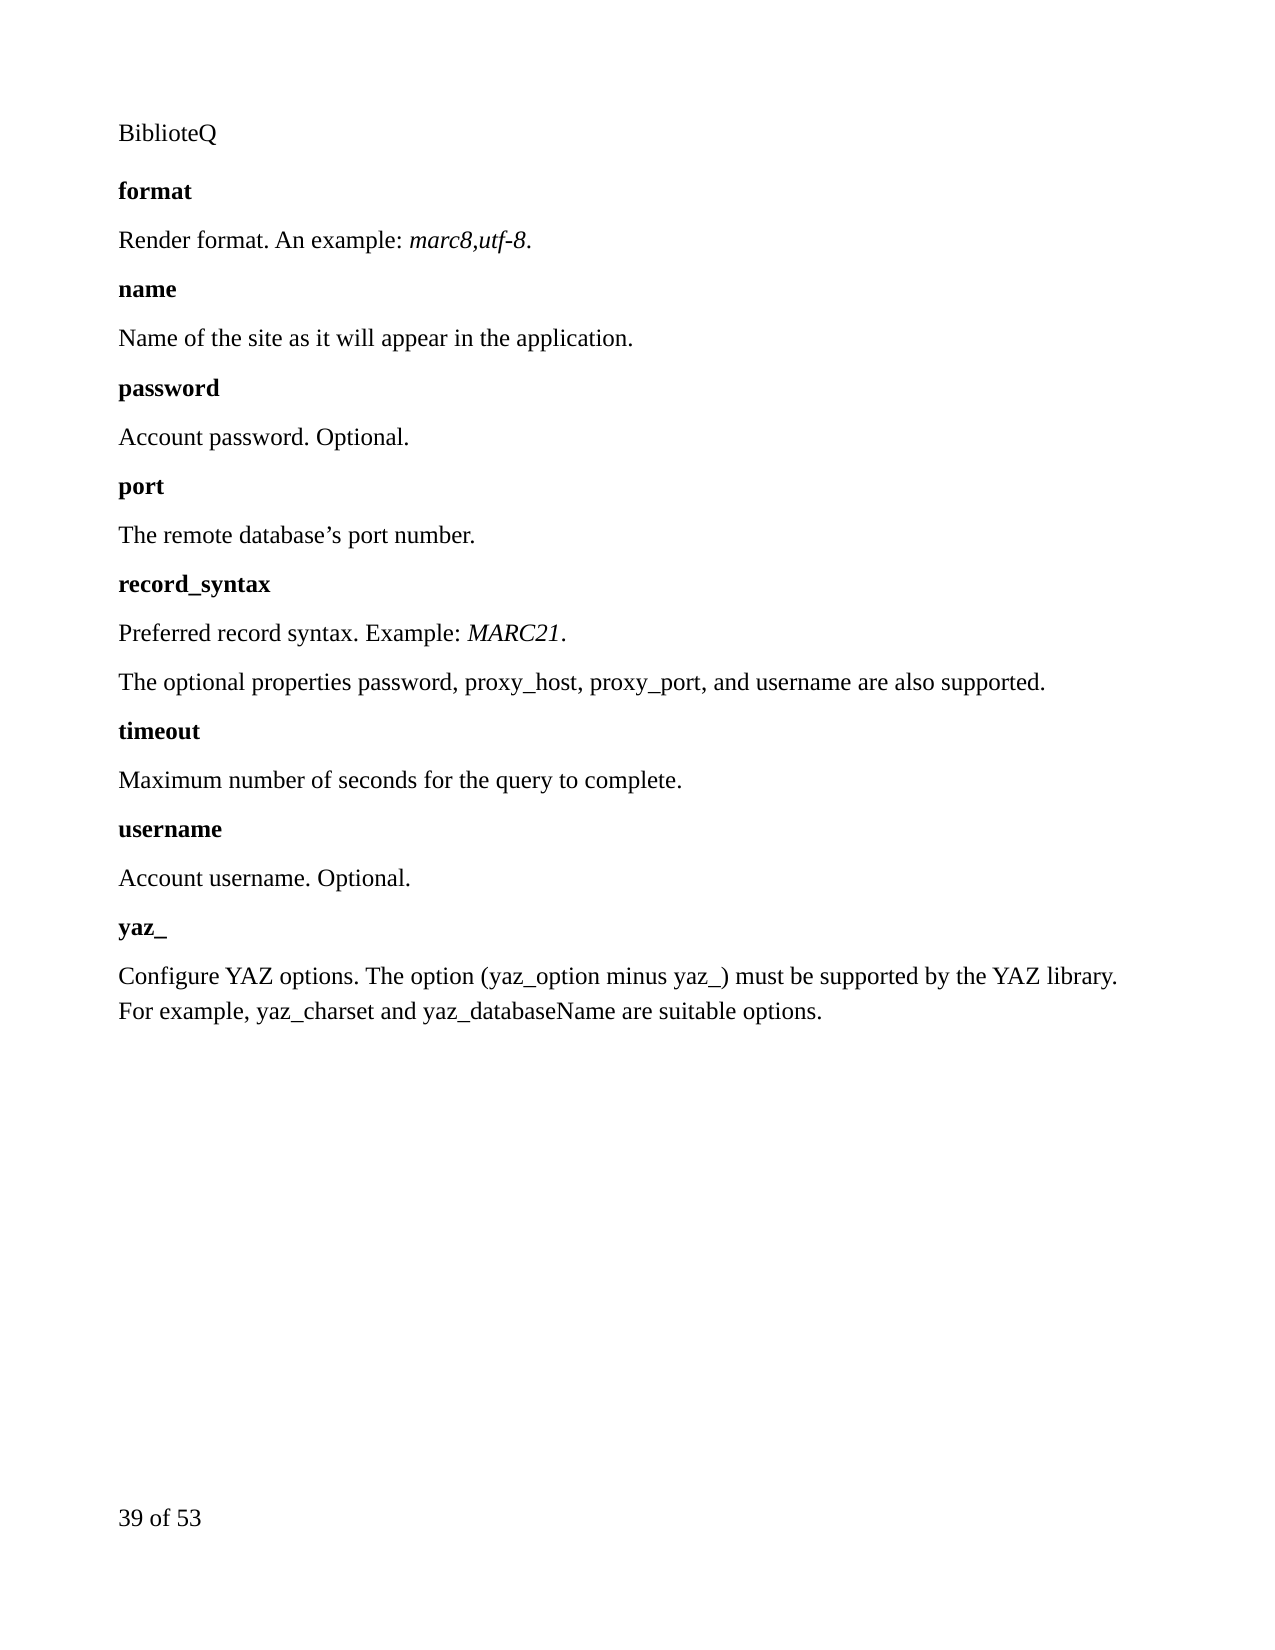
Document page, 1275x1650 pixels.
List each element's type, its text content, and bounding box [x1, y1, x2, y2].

text name [118, 274, 1157, 303]
text password [118, 373, 1157, 401]
text Account username. Optional. [118, 863, 1157, 892]
text Maximum number of seconds for the query to complete. [118, 765, 1157, 794]
text username [118, 814, 1157, 843]
text yaz_ [118, 912, 1157, 941]
text timeout [118, 716, 1157, 745]
text format [118, 176, 1157, 205]
text The optional properties password, proxy_host, proxy_port, and username are also supported. [118, 667, 1157, 696]
text Render format. An example: marc8,utf-8. [118, 225, 1157, 254]
text Name of the site as it will appear in the application. [118, 323, 1157, 352]
text Configure YAZ options. The option (yaz_option minus yaz_) must be supported by the YAZ library. For example, yaz_charset and yaz_databaseName are suitable options. [118, 961, 1157, 1024]
text record_syntax [118, 569, 1157, 598]
text The remote database’s port number. [118, 520, 1157, 548]
text Account password. Optional. [118, 422, 1157, 450]
text Preferred record syntax. Example: MARC21. [118, 618, 1157, 647]
text port [118, 471, 1157, 499]
